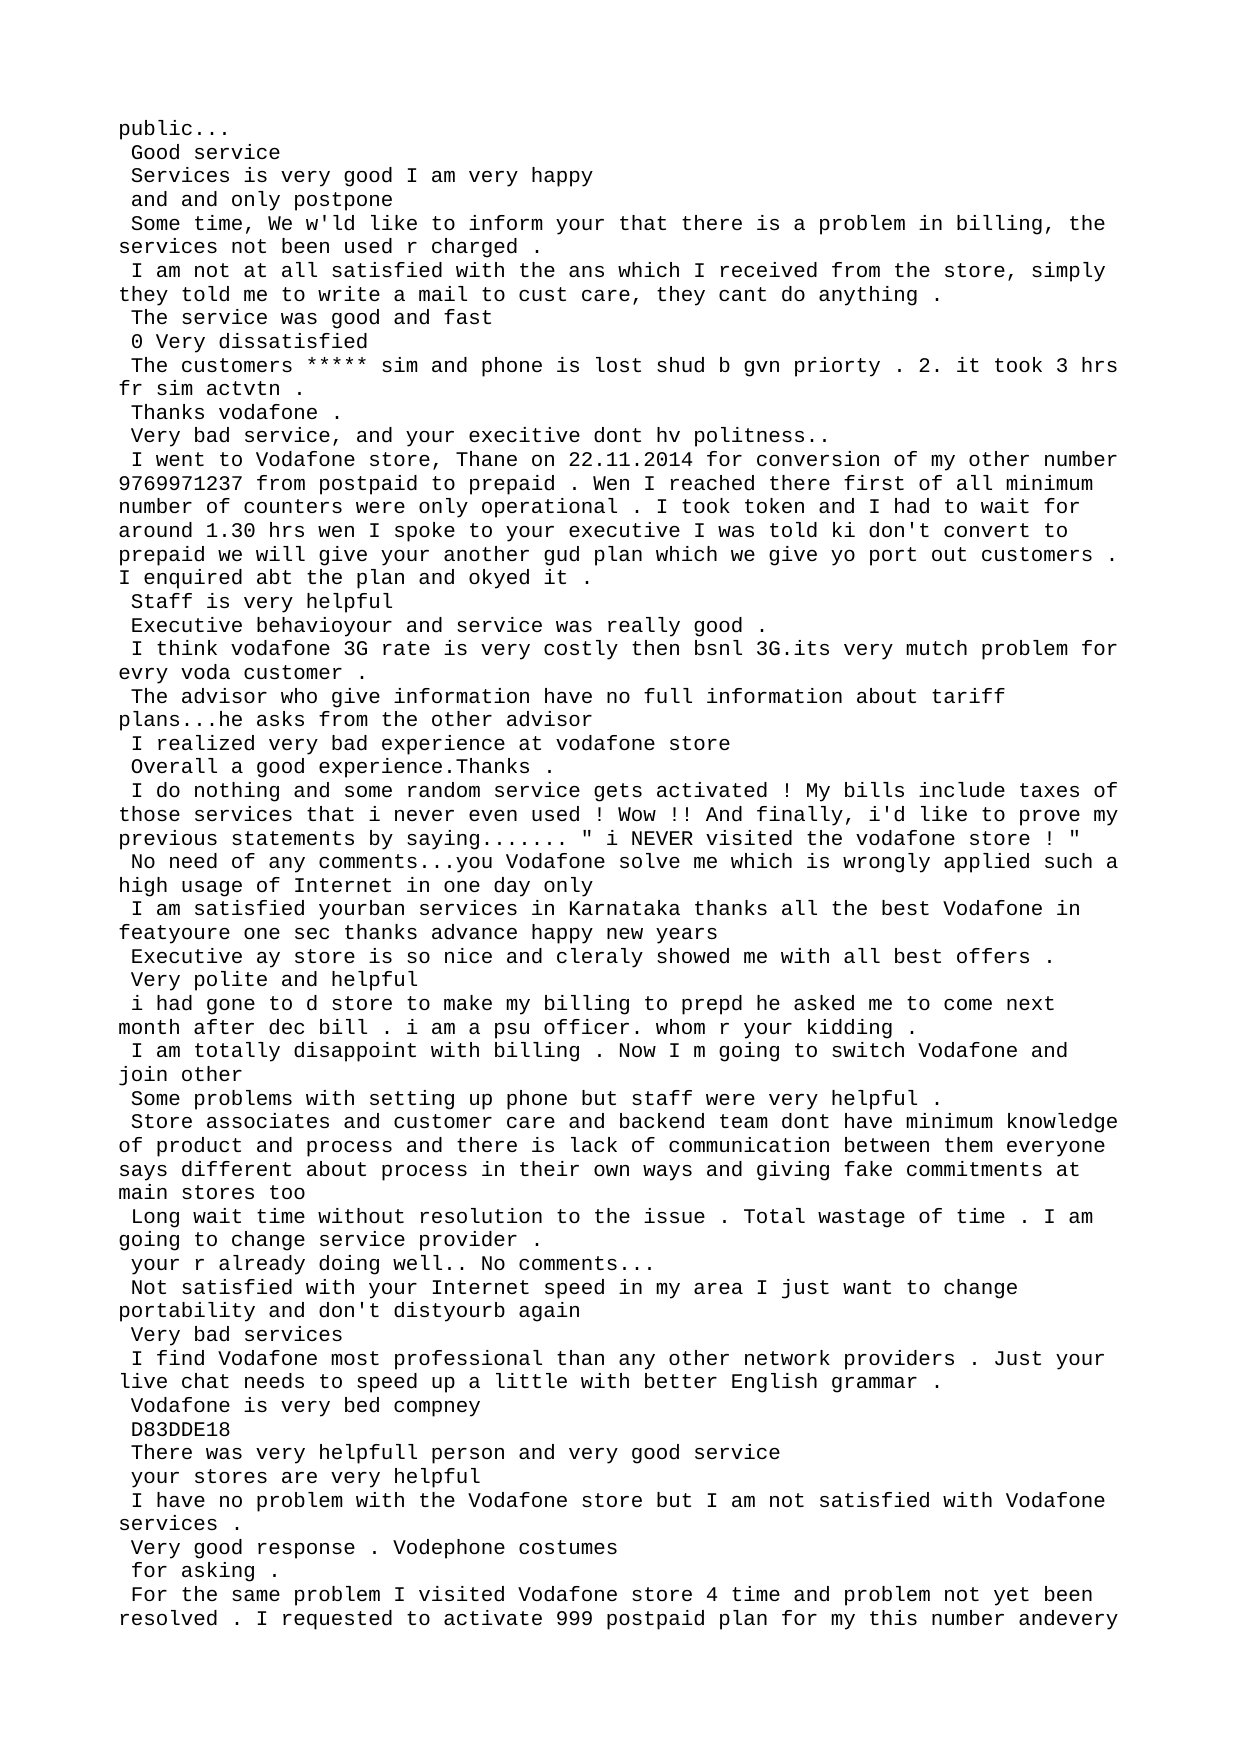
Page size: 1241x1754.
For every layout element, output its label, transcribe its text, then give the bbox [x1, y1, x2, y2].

text 0 Very dissatisfied [118, 331, 1122, 354]
text i had gone to d store to make my billing to prepd he asked me to come next month after dec bill . i am a psu officer. whom r your kidding . [118, 993, 1122, 1040]
text Executive behavioyour and service was really good . [118, 615, 1122, 638]
text Very good response . Vodephone costumes [118, 1537, 1122, 1561]
text For the same problem I visited Vodafone store 4 time and problem not yet been resolved . I requested to activate 999 postpaid plan for my this number andevery [118, 1584, 1122, 1631]
text Executive ay store is so nice and cleraly showed me with all best offers . [118, 946, 1122, 969]
text Overall a good experience.Thanks . [118, 757, 1122, 780]
text Store associates and customer care and backend team dont have minimum knowledge of product and process and there is lack of communication between them everyone says different about process in their own ways and giving fake commitments at main stores too [118, 1111, 1122, 1206]
text Good service [118, 142, 1122, 165]
text Services is very good I am very happy [118, 165, 1122, 189]
text I am not at all satisfied with the ans which I received from the store, simply they told me to write a mail to cust care, they cant do anything . [118, 260, 1122, 307]
text I am satisfied yourban services in Karnataka thanks all the best Vodafone in featyoure one sec thanks advance happy new years [118, 898, 1122, 946]
text Some problems with setting up phone but staff were very helpful . [118, 1088, 1122, 1111]
text Thanks vodafone . [118, 402, 1122, 426]
text Vodafone is very bed compney [118, 1395, 1122, 1419]
text There was very helpfull person and very good service [118, 1442, 1122, 1466]
text Very bad service, and your execitive dont hv politness.. [118, 426, 1122, 449]
text and and only postpone [118, 189, 1122, 213]
text Very bad services [118, 1324, 1122, 1348]
text I went to Vodafone store, Thane on 22.11.2014 for conversion of my other number 9769971237 from postpaid to prepaid . Wen I reached there first of all minimum number of counters were only operational . I took token and I had to wait for around 1.30 hrs wen I spoke to your executive I was told ki don't convert to prepaid we will give your another gud plan which we give yo port out customers . I enquired abt the plan and okyed it . [118, 449, 1122, 591]
text I find Vodafone most professional than any other network providers . Just your live chat needs to speed up a little with better English grammar . [118, 1348, 1122, 1395]
text your r already doing well.. No comments... [118, 1253, 1122, 1277]
text Some time, We w'ld like to inform your that there is a problem in billing, the services not been used r charged . [118, 213, 1122, 260]
text Not satisfied with your Internet speed in my area I just want to change portability and don't distyourb again [118, 1277, 1122, 1324]
text I am totally disappoint with billing . Now I m going to switch Vodafone and join other [118, 1040, 1122, 1088]
text The customers ***** sim and phone is lost shud b gvn priorty . 2. it took 3 hrs fr sim actvtn . [118, 354, 1122, 402]
text The service was good and fast [118, 307, 1122, 331]
text public... [118, 118, 1122, 142]
text Staff is very helpful [118, 591, 1122, 615]
text No need of any comments...you Vodafone solve me which is wrongly applied such a high usage of Internet in one day only [118, 851, 1122, 898]
text I realized very bad experience at vodafone store [118, 733, 1122, 757]
text I do nothing and some random service gets activated ! My bills include taxes of those services that i never even used ! Wow !! And finally, i'd like to prove my previous statements by saying....... " i NEVER visited the vodafone store ! " [118, 780, 1122, 851]
text The advisor who give information have no full information about tariff plans...he asks from the other advisor [118, 686, 1122, 733]
text Long wait time without resolution to the issue . Total wastage of time . I am going to change service provider . [118, 1206, 1122, 1253]
text your stores are very helpful [118, 1466, 1122, 1489]
text Very polite and helpful [118, 969, 1122, 993]
text D83DDE18 [118, 1419, 1122, 1442]
text I think vodafone 3G rate is very costly then bsnl 3G.its very mutch problem for evry voda customer . [118, 638, 1122, 686]
text I have no problem with the Vodafone store but I am not satisfied with Vodafone services . [118, 1489, 1122, 1537]
text for asking . [118, 1561, 1122, 1584]
